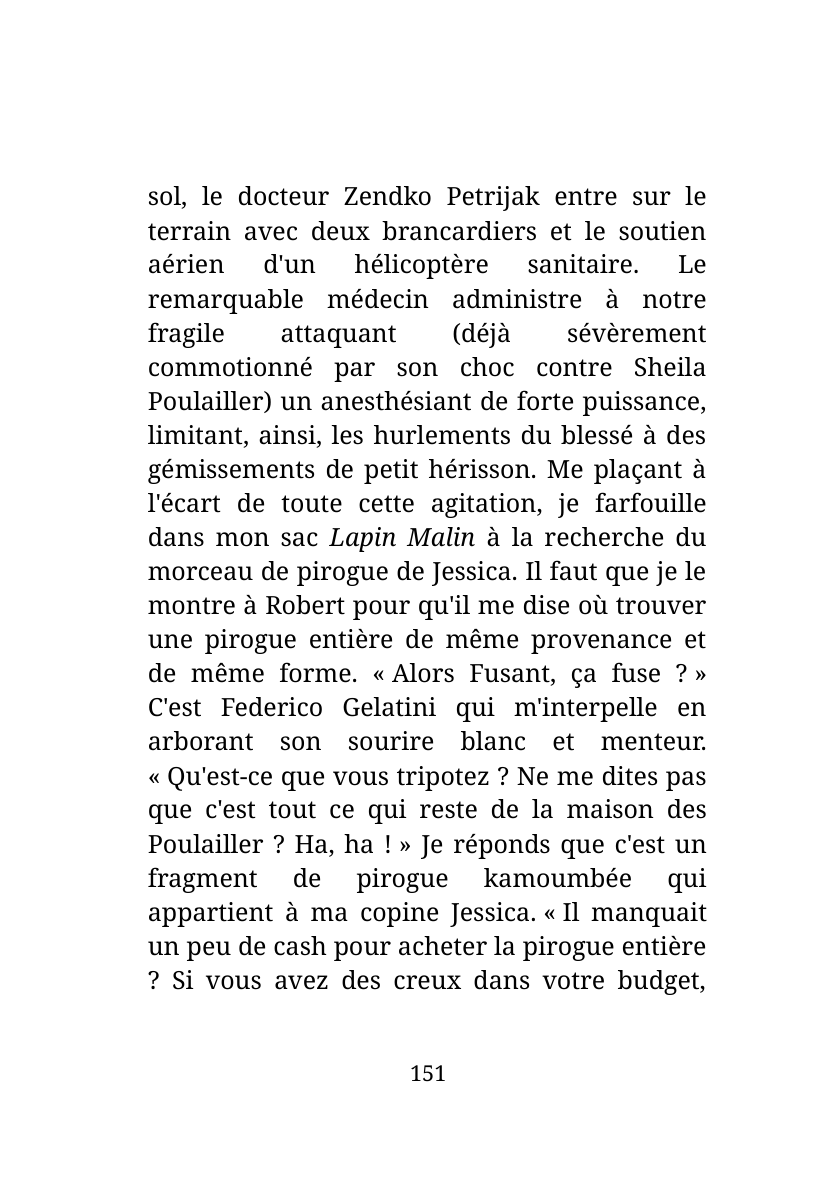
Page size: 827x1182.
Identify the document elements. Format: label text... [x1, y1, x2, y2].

text sol, le docteur Zendko Petrijak entre sur le terrain avec deux brancardiers et le soutien aérien d'un hélicoptère sanitaire. Le remarquable médecin administre à notre fragile attaquant (déjà sévèrement commotionné par son choc contre Sheila Poulailler) un anesthésiant de forte puissance, limitant, ainsi, les hurlements du blessé à des gémissements de petit hérisson. Me plaçant à l'écart de toute cette agitation, je farfouille dans mon sac Lapin Malin à la recherche du morceau de pirogue de Jessica. Il faut que je le montre à Robert pour qu'il me dise où trouver une pirogue entière de même provenance et de même forme. « Alors Fusant, ça fuse ? » C'est Federico Gelatini qui m'interpelle en arborant son sourire blanc et menteur. « Qu'est-ce que vous tripotez ? Ne me dites pas que c'est tout ce qui reste de la maison des Poulailler ? Ha, ha ! » Je réponds que c'est un fragment de pirogue kamoumbée qui appartient à ma copine Jessica. « Il manquait un peu de cash pour acheter la pirogue entière ? Si vous avez des creux dans votre budget, [148, 179, 707, 997]
